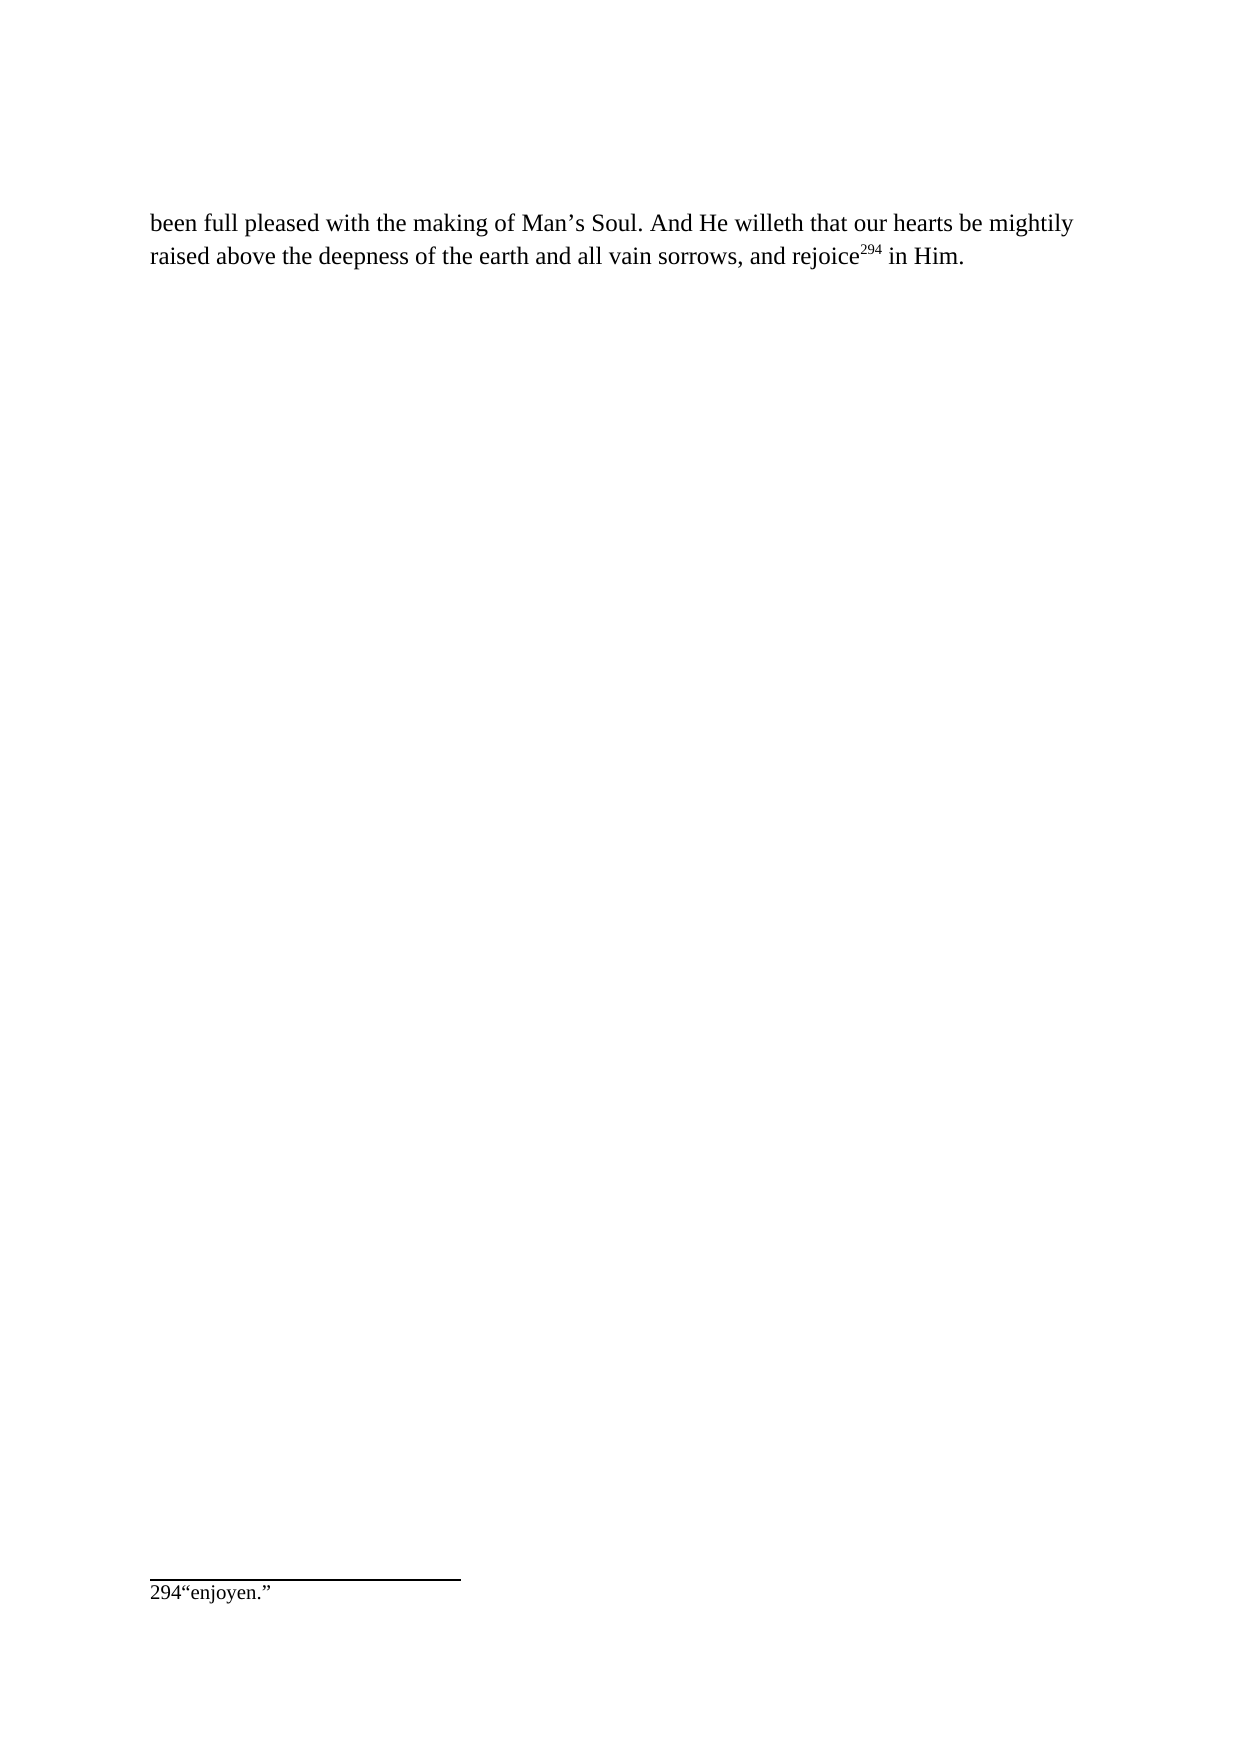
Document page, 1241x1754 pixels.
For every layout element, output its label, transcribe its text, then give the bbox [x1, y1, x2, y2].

text been full pleased with the making of Man’s Soul. And He willeth that our hearts be mightily raised above the deepness of the earth and all vain sorrows, and rejoice in Him. [150, 208, 1090, 270]
text “enjoyen.” [150, 1580, 1090, 1604]
